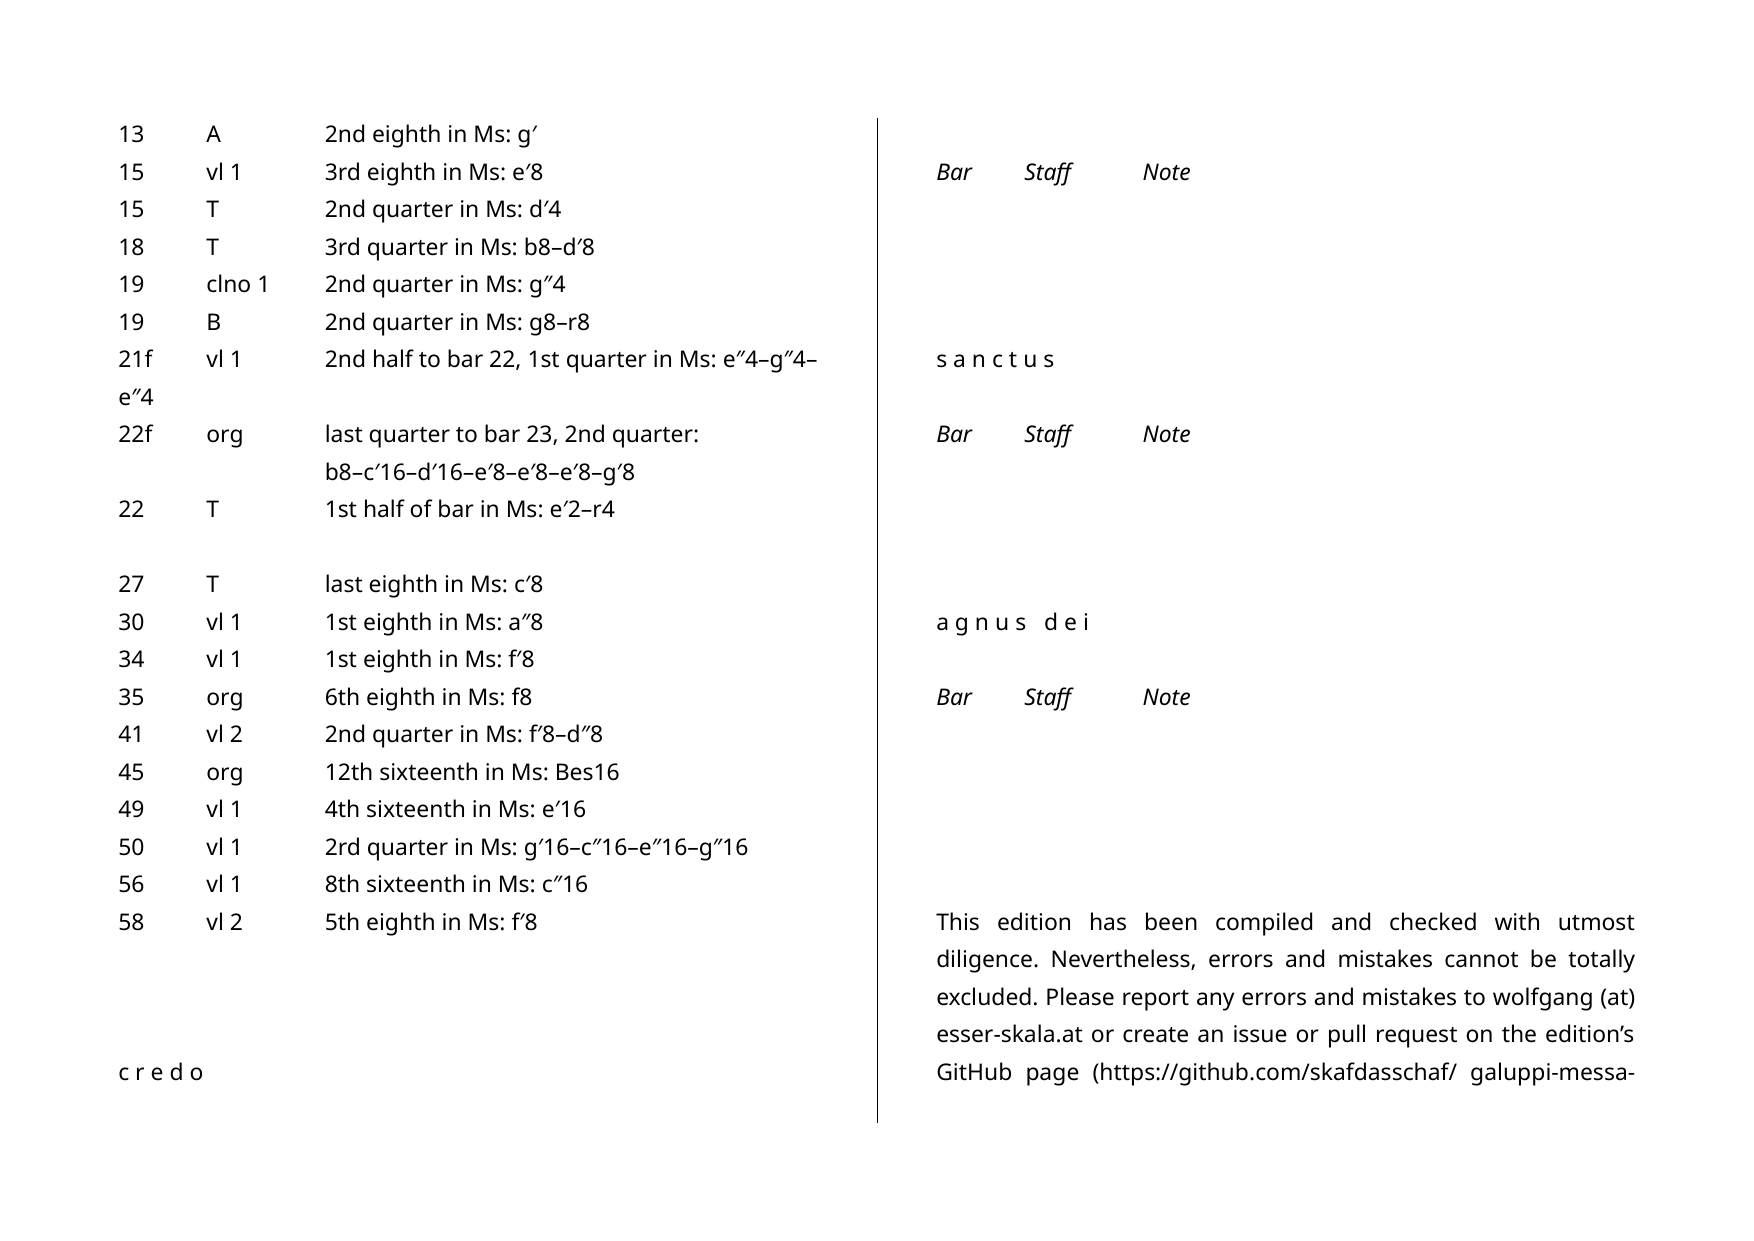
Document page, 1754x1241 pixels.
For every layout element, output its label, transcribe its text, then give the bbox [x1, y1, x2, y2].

text 13 A 2nd eighth in Ms: g′ 15 vl 1 3rd eighth in Ms: e′8 15 T 2nd quarter in Ms: d′4 18 T 3rd quarter in Ms: b8–d′8 19 clno 1 2nd quarter in Ms: g″4 19 B 2nd quarter in Ms: g8–r8 21f vl 1 2nd half to bar 22, 1st quarter in Ms: e″4–g″4– e″4 22f org last quarter to bar 23, 2nd quarter: b8–c′16–d′16–e′8–e′8–e′8–g′8 22 T 1st half of bar in Ms: e′2–r4 27 T last eighth in Ms: c′8 30 vl 1 1st eighth in Ms: a″8 34 vl 1 1st eighth in Ms: f′8 35 org 6th eighth in Ms: f8 41 vl 2 2nd quarter in Ms: f′8–d″8 45 org 12th sixteenth in Ms: Bes16 49 vl 1 4th sixteenth in Ms: e′16 50 vl 1 2rd quarter in Ms: g′16–c″16–e″16–g″16 56 vl 1 8th sixteenth in Ms: c″16 58 vl 2 5th eighth in Ms: f′8 c r e d o [118, 118, 818, 1087]
text Bar Staff Note s a n c t u s [936, 156, 1636, 374]
text This edition has been compiled and checked with utmost diligence. Nevertheless, errors and mistakes cannot be totally excluded. Please report any errors and mistakes to wolfgang (at) esser-skala.at or create an issue or pull request on the edition’s GitHub page (https://github.com/skafdasschaf/ galuppi-messa- [936, 906, 1636, 1087]
text Bar Staff Note [936, 681, 1636, 862]
text Bar Staff Note a g n u s d e i [936, 418, 1636, 637]
